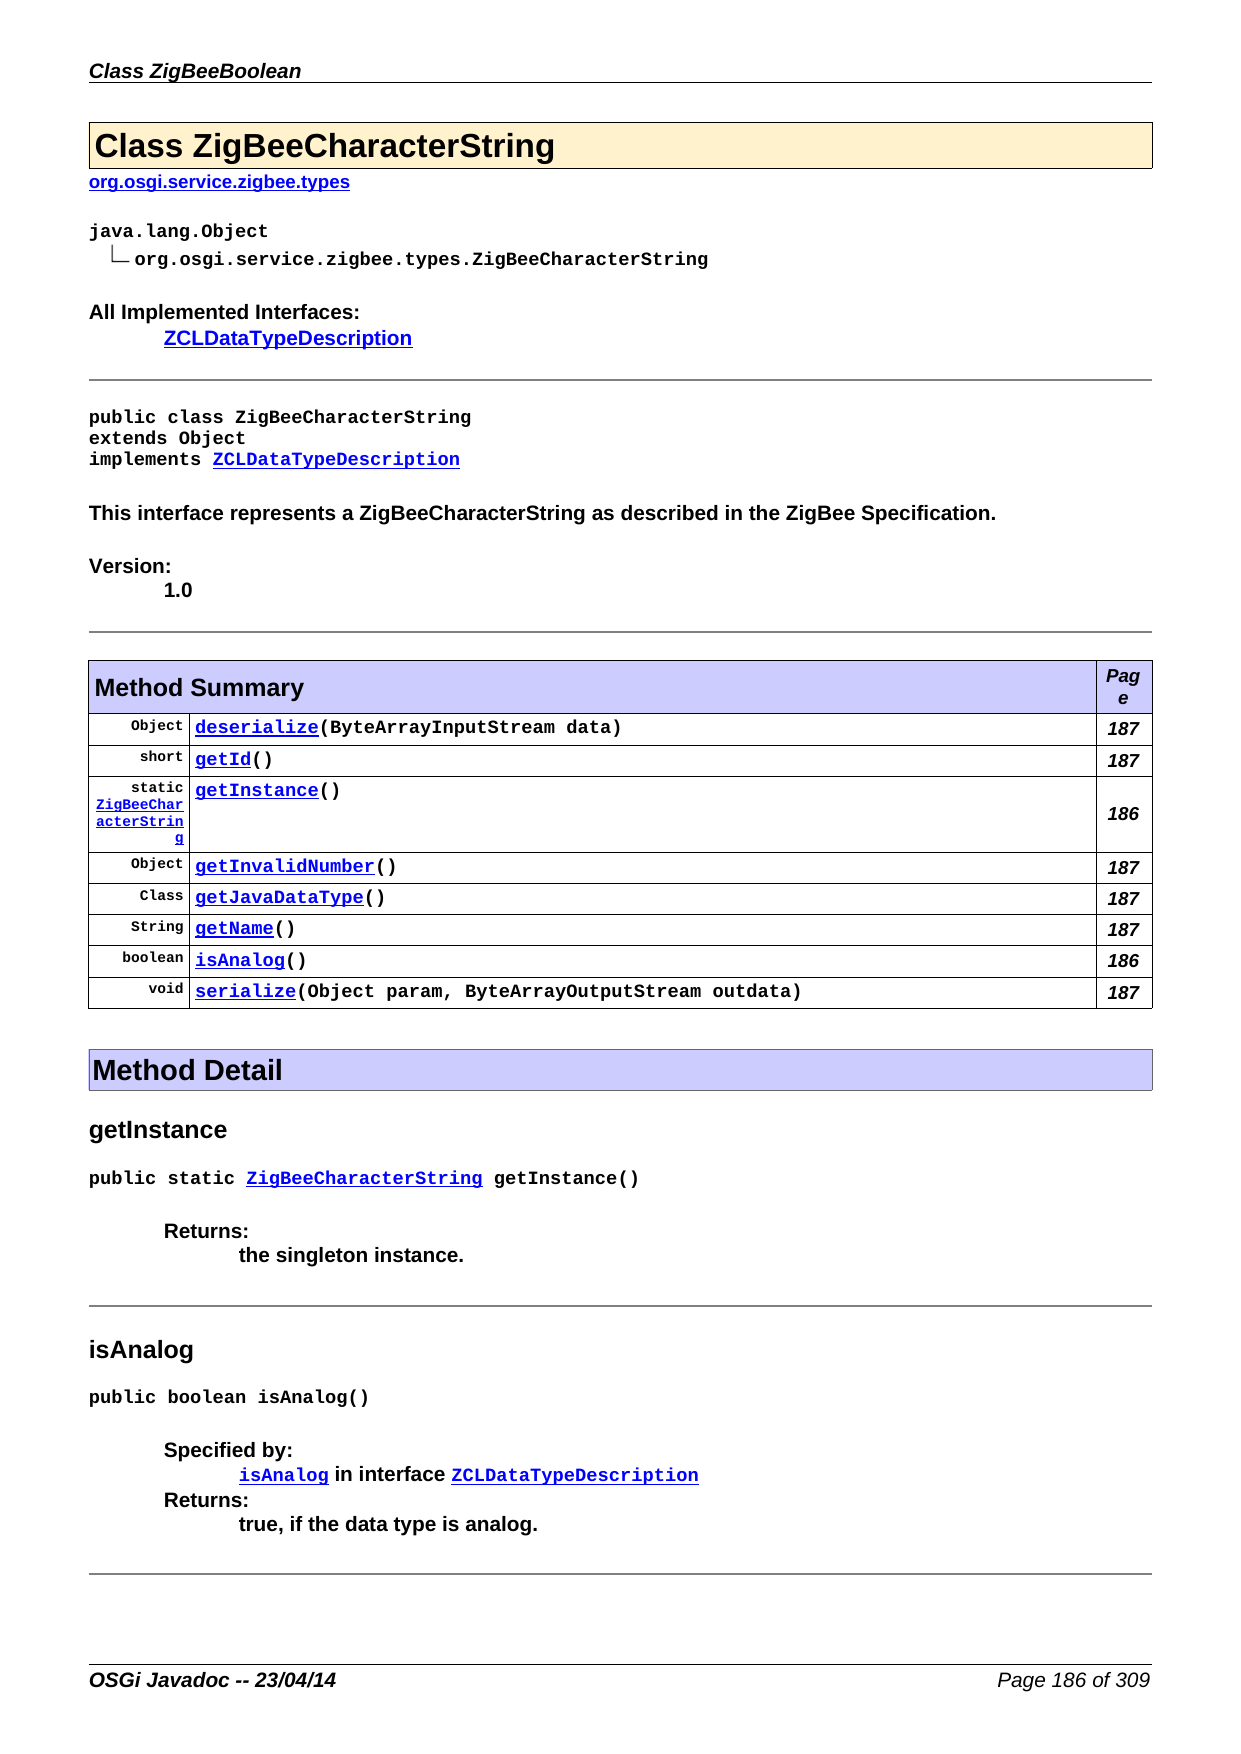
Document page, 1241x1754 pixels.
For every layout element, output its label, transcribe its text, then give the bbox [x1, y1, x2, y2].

text Specified by: [163, 1438, 1152, 1462]
subtitle Method Detail [90, 1050, 1152, 1090]
text public boolean isAnalog() [88, 1388, 1152, 1409]
table_cell getId() [190, 746, 1096, 776]
table_cell Object [89, 853, 189, 883]
text extends Object [88, 429, 1152, 450]
subtitle All Implemented Interfaces: [88, 300, 1152, 324]
text public static ZigBeeCharacterString getInstance() [88, 1168, 1152, 1190]
text Version: [88, 554, 1152, 578]
table_cell 186 [1097, 946, 1152, 977]
table_cell 187 [1097, 915, 1152, 945]
table_cell Object [89, 714, 189, 744]
table_cell getName() [190, 915, 1096, 945]
table_header Method Summary [89, 661, 1096, 713]
text 1.0 [163, 578, 1152, 602]
text public class ZigBeeCharacterString [88, 408, 1152, 429]
subtitle Class ZigBeeCharacterString [90, 123, 1152, 168]
table_cell isAnalog() [190, 946, 1096, 977]
text true, if the data type is analog. [238, 1511, 1152, 1535]
table_cell deserialize(ByteArrayInputStream data) [190, 714, 1096, 744]
text org.osgi.service.zigbee.types [88, 171, 1152, 193]
table_cell 187 [1097, 978, 1152, 1008]
text implements ZCLDataTypeDescription [88, 450, 1152, 471]
text the singleton instance. [238, 1243, 1152, 1267]
table_cell boolean [89, 946, 189, 977]
table_cell short [89, 746, 189, 776]
table_cell 187 [1097, 746, 1152, 776]
text java.lang.Object [88, 222, 1152, 243]
text Returns: [163, 1219, 1152, 1243]
picture [111, 243, 135, 266]
table_cell String [89, 915, 189, 945]
subtitle getInstance [88, 1116, 1152, 1144]
subtitle isAnalog [88, 1335, 1152, 1364]
table_cell void [89, 978, 189, 1008]
text org.osgi.service.zigbee.types.ZigBeeCharacterString [88, 243, 1152, 271]
table_cell 187 [1097, 714, 1152, 744]
text This interface represents a ZigBeeCharacterString as described in the ZigBee Specification. [88, 501, 1152, 524]
text isAnalog in interface ZCLDataTypeDescription [238, 1462, 1152, 1487]
table_cell getInvalidNumber() [190, 853, 1096, 883]
table_cell getInstance() [190, 777, 1096, 852]
table_cell Class [89, 884, 189, 914]
table_cell 187 [1097, 884, 1152, 914]
text ZCLDataTypeDescription [163, 326, 1152, 350]
table_cell 187 [1097, 853, 1152, 883]
table_cell serialize(Object param, ByteArrayOutputStream outdata) [190, 978, 1096, 1008]
text Returns: [163, 1487, 1152, 1511]
table_cell static ZigBeeCharacterString [89, 777, 189, 852]
table_cell getJavaDataType() [190, 884, 1096, 914]
table_header Page [1097, 661, 1152, 713]
table_cell 186 [1097, 777, 1152, 852]
